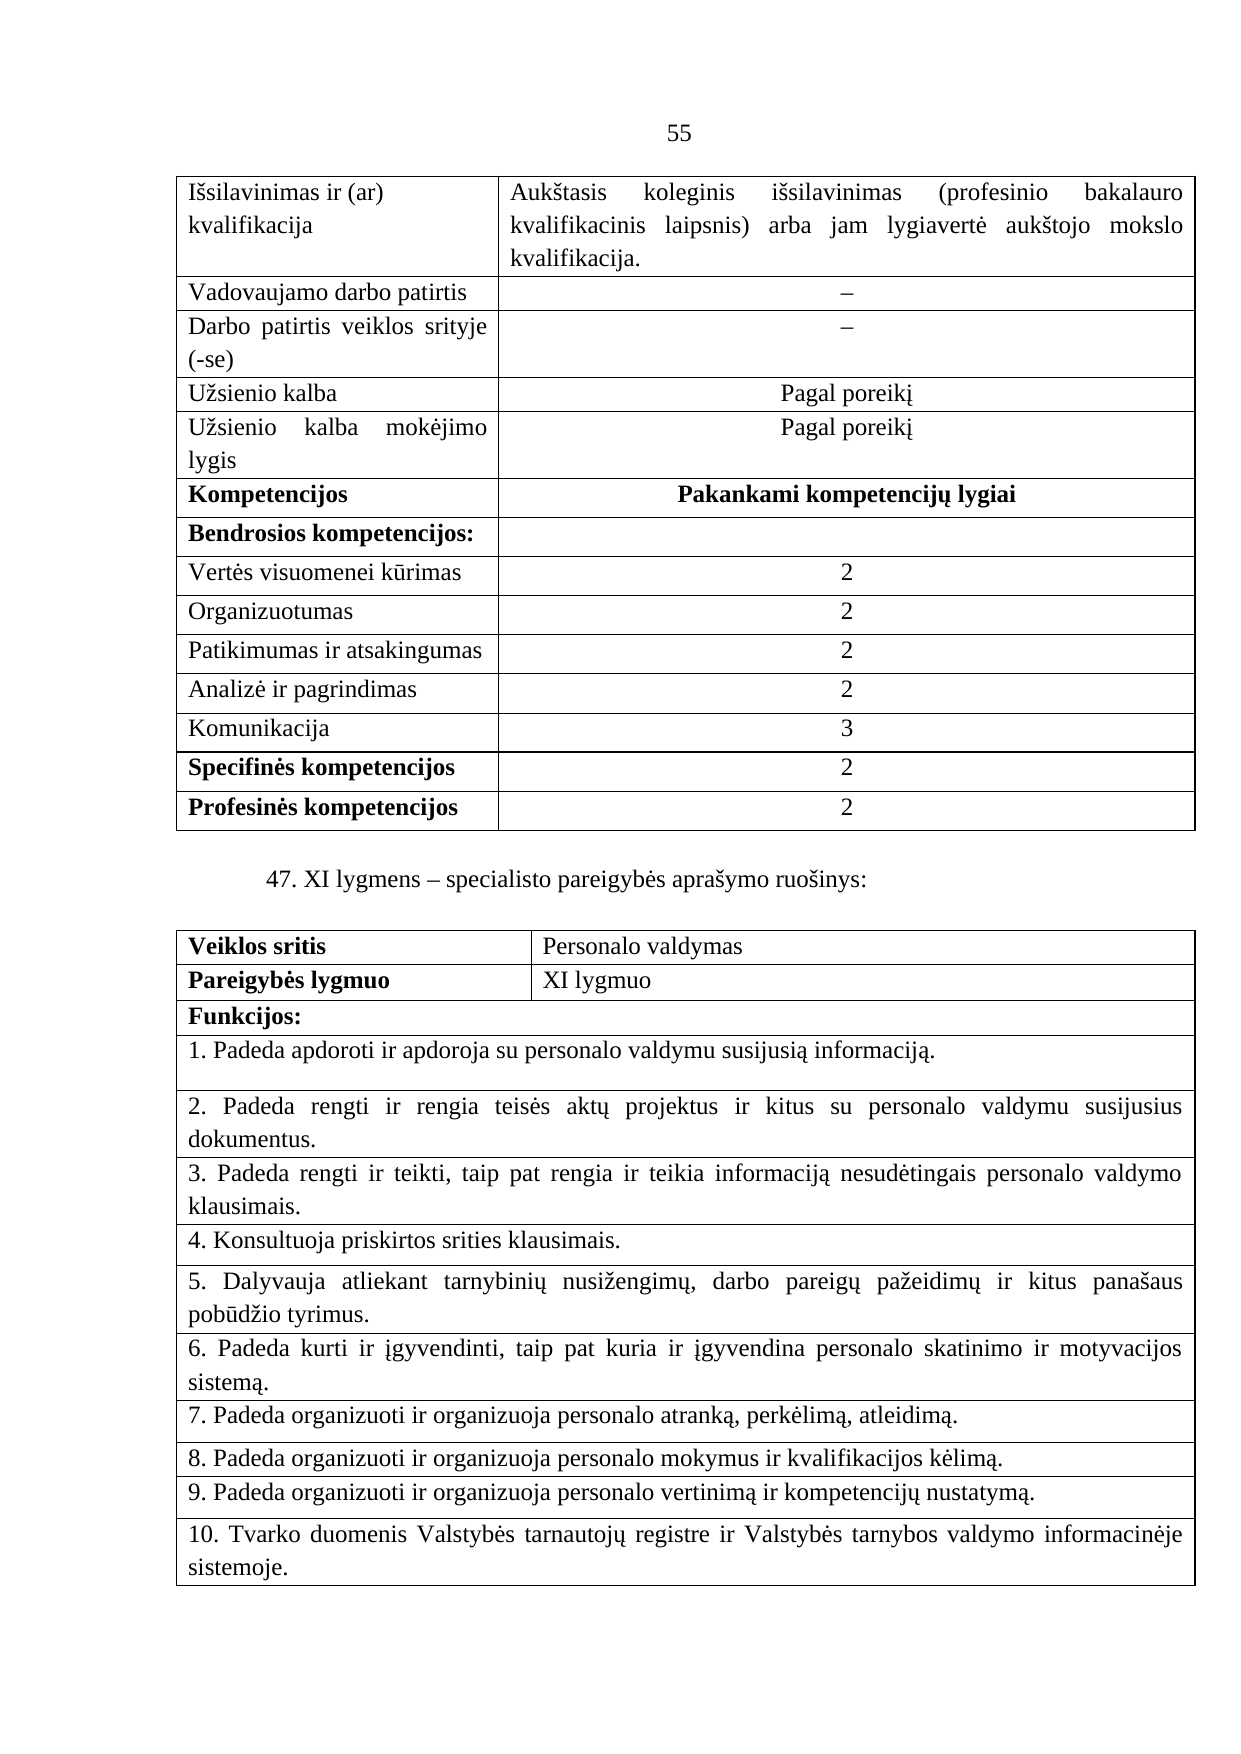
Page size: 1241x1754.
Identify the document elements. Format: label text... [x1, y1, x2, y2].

table_header Personalo valdymas [532, 931, 1194, 964]
table_cell Pareigybės lygmuo [177, 965, 531, 1000]
table_cell Pagal poreikį [499, 378, 1194, 411]
table_cell Vadovaujamo darbo patirtis [177, 277, 498, 310]
table_cell 9. Padeda organizuoti ir organizuoja personalo vertinimą ir kompetencijų nustatymą. [177, 1477, 1194, 1518]
table_cell Komunikacija [177, 714, 498, 751]
table_cell Funkcijos: [177, 1001, 1194, 1034]
table_cell – [499, 277, 1194, 310]
table_cell Išsilavinimas ir (ar) kvalifikacija [177, 177, 498, 276]
table_cell Specifinės kompetencijos [177, 753, 498, 791]
table_cell 7. Padeda organizuoti ir organizuoja personalo atranką, perkėlimą, atleidimą. [177, 1401, 1194, 1442]
table_cell 2 [499, 596, 1194, 634]
table_header Veiklos sritis [177, 931, 531, 964]
table_cell 4. Konsultuoja priskirtos srities klausimais. [177, 1225, 1194, 1265]
table_cell Bendrosios kompetencijos: [177, 518, 498, 556]
table_cell 2 [499, 635, 1194, 673]
table_cell XI lygmuo [532, 965, 1194, 1000]
table_cell 10. Tvarko duomenis Valstybės tarnautojų registre ir Valstybės tarnybos valdymo informacinėje sistemoje. [177, 1519, 1194, 1585]
table_cell 2 [499, 674, 1194, 712]
table_cell Darbo patirtis veiklos srityje (-se) [177, 311, 498, 377]
table_cell Vertės visuomenei kūrimas [177, 557, 498, 595]
table_cell 3. Padeda rengti ir teikti, taip pat rengia ir teikia informaciją nesudėtingais personalo valdymo klausimais. [177, 1158, 1194, 1224]
table_cell 6. Padeda kurti ir įgyvendinti, taip pat kuria ir įgyvendina personalo skatinimo ir motyvacijos sistemą. [177, 1334, 1194, 1399]
table_cell 3 [499, 714, 1194, 751]
table_cell Užsienio kalba mokėjimo lygis [177, 412, 498, 478]
table_cell 5. Dalyvauja atliekant tarnybinių nusižengimų, darbo pareigų pažeidimų ir kitus panašaus pobūdžio tyrimus. [177, 1266, 1194, 1332]
table_cell 2 [499, 753, 1194, 791]
table_cell Aukštasis koleginis išsilavinimas (profesinio bakalauro kvalifikacinis laipsnis) arba jam lygiavertė aukštojo mokslo kvalifikacija. [499, 177, 1194, 276]
table_cell [499, 518, 1194, 556]
table_cell Pagal poreikį [499, 412, 1194, 478]
table_cell Užsienio kalba [177, 378, 498, 411]
table_cell Kompetencijos [177, 479, 498, 517]
table_cell Patikimumas ir atsakingumas [177, 635, 498, 673]
table_cell 8. Padeda organizuoti ir organizuoja personalo mokymus ir kvalifikacijos kėlimą. [177, 1443, 1194, 1476]
table_cell 2. Padeda rengti ir rengia teisės aktų projektus ir kitus su personalo valdymu susijusius dokumentus. [177, 1091, 1194, 1157]
table_cell Organizuotumas [177, 596, 498, 634]
table_cell 1. Padeda apdoroti ir apdoroja su personalo valdymu susijusią informaciją. [177, 1036, 1194, 1090]
table_cell – [499, 311, 1194, 377]
table_cell 2 [499, 557, 1194, 595]
table_cell 2 [499, 792, 1194, 829]
table_cell Profesinės kompetencijos [177, 792, 498, 829]
text 47. XI lygmens – specialisto pareigybės aprašymo ruošinys: [177, 864, 1181, 892]
table_cell Analizė ir pagrindimas [177, 674, 498, 712]
table_cell Pakankami kompetencijų lygiai [499, 479, 1194, 517]
